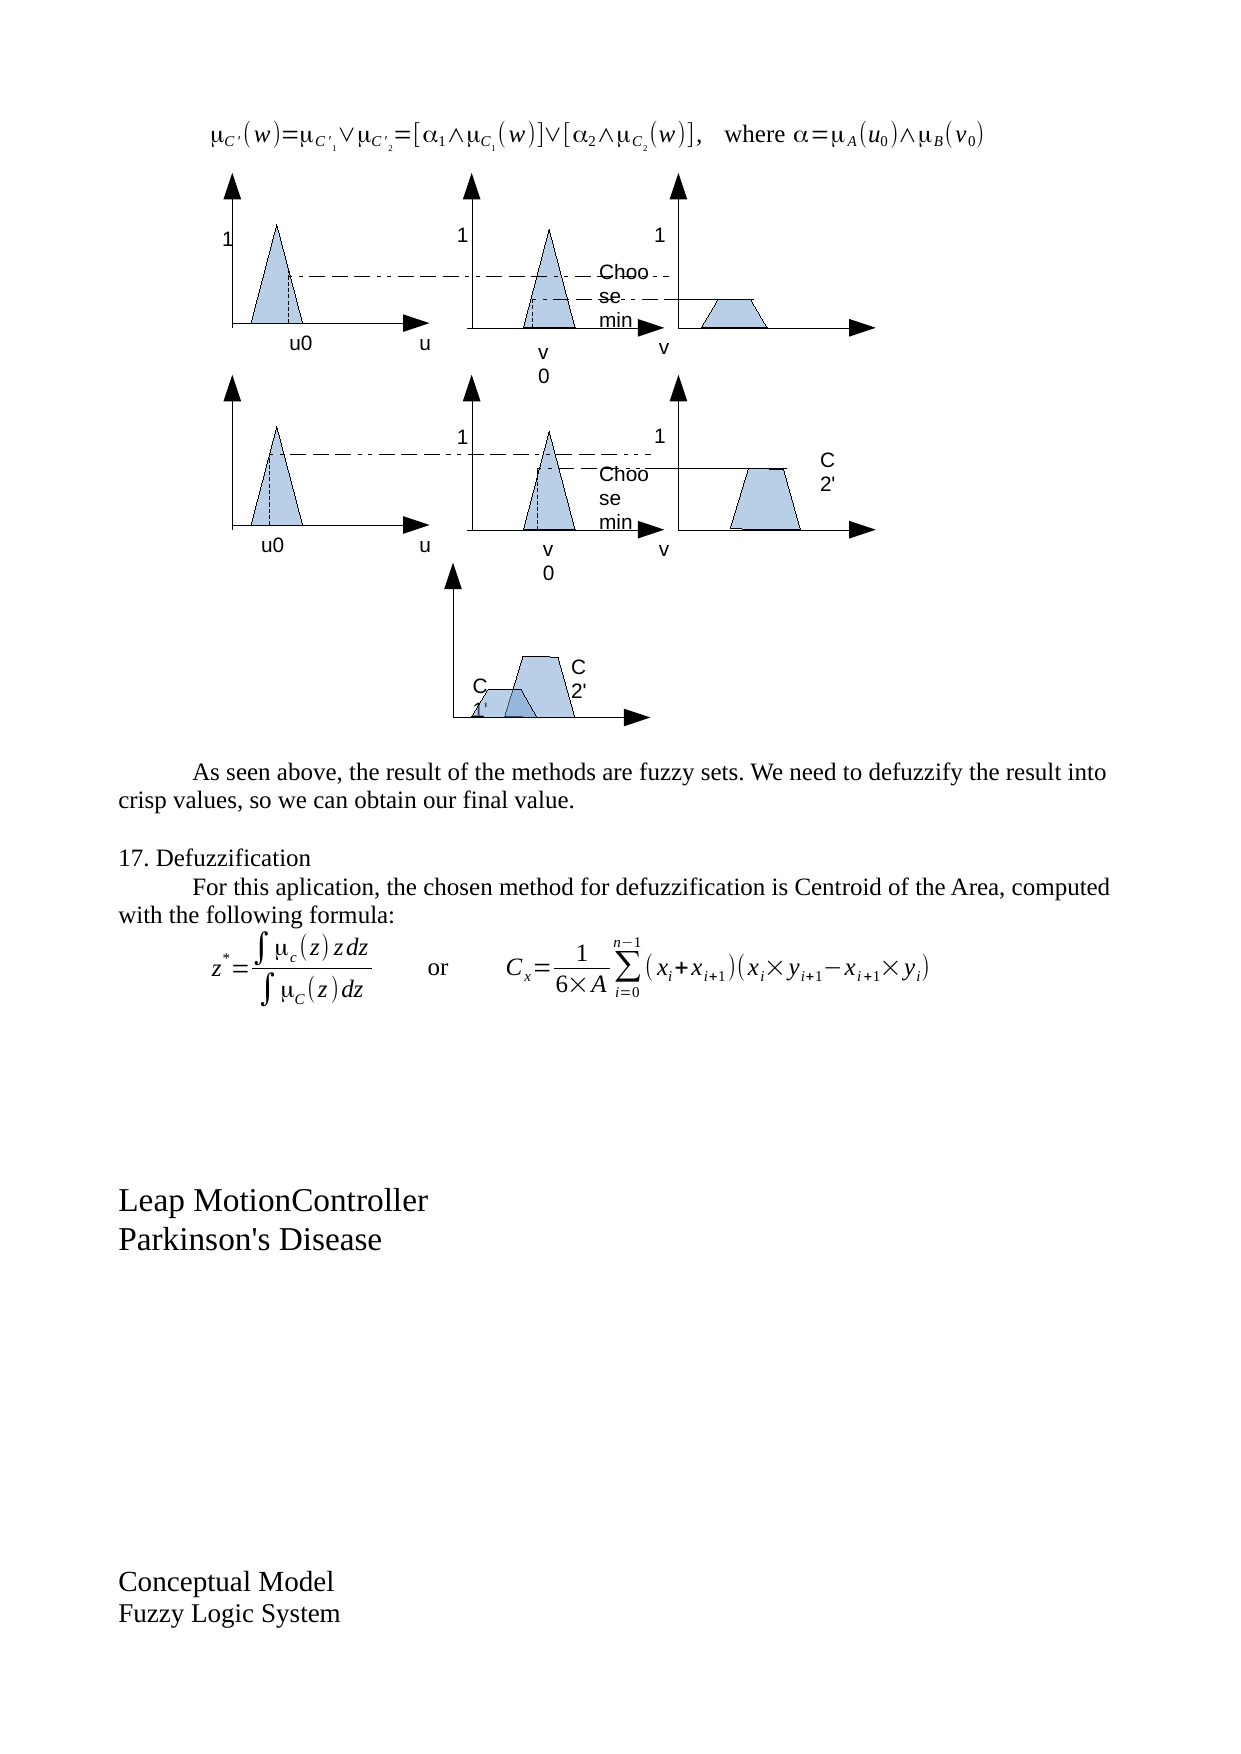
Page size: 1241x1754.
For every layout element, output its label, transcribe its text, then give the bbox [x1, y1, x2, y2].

text As seen above, the result of the methods are fuzzy sets. We need to defuzzify the result into crisp values, so we can obtain our final value. [118, 757, 1122, 814]
text Parkinson's Disease [118, 1219, 1122, 1257]
text Fuzzy Logic System [118, 1597, 1122, 1628]
text For this aplication, the chosen method for defuzzification is Centroid of the Area, computed with the following formula: [118, 872, 1122, 929]
text Conceptual Model [118, 1564, 1122, 1597]
text Leap MotionController [118, 1181, 1122, 1219]
text or [118, 929, 1122, 1008]
text 17. Defuzzification [118, 843, 1122, 872]
